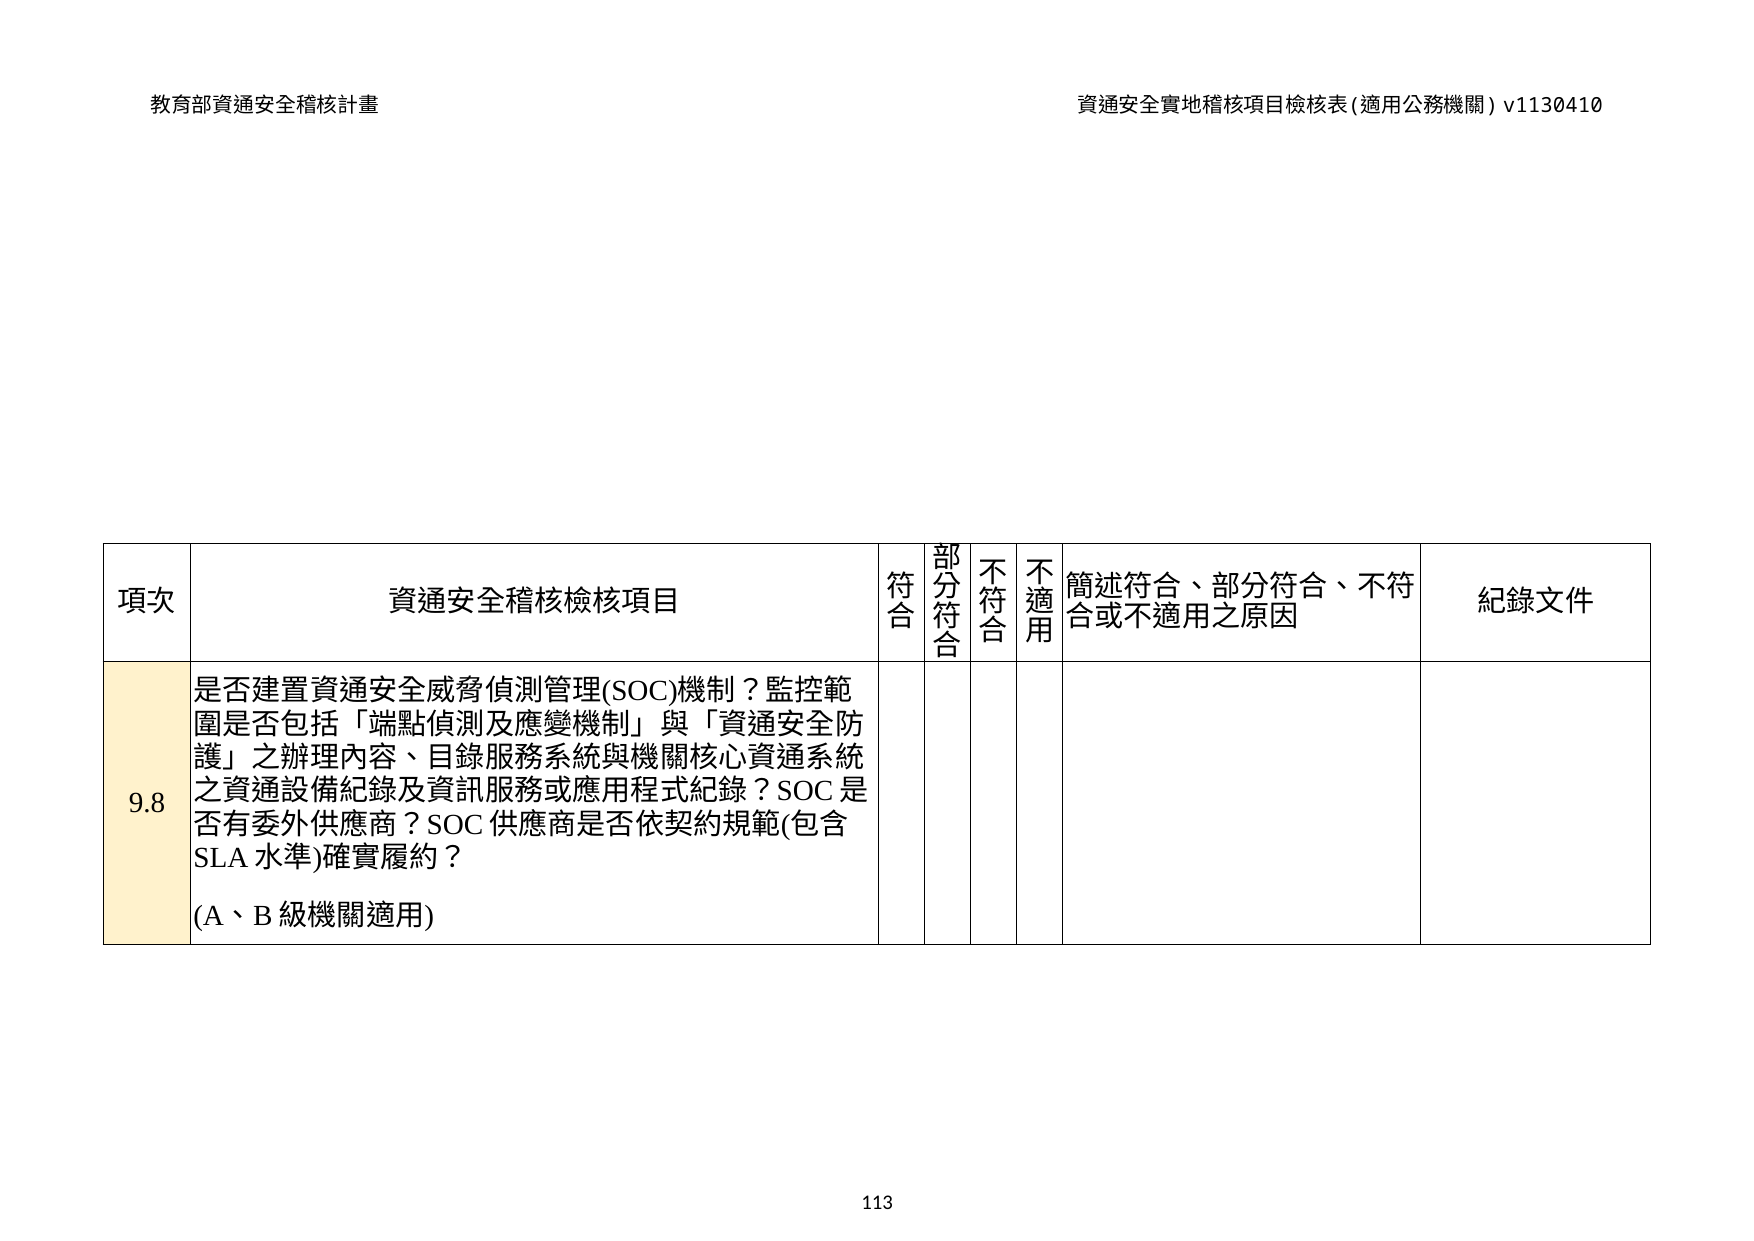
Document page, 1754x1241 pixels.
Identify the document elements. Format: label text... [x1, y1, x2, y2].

table_header 簡述符合、部分符合、不符合或不適用之原因 [1063, 544, 1420, 661]
table_header 紀錄文件 [1421, 544, 1650, 661]
table_cell 9.8 [104, 662, 190, 944]
table_header 部分符合 [925, 544, 970, 661]
table_cell 是否建置資通安全威脅偵測管理(SOC)機制？監控範圍是否包括「端點偵測及應變機制」與「資通安全防護」之辦理內容、目錄服務系統與機關核心資通系統之資通設備紀錄及資訊服務或應用程式紀錄？SOC是否有委外供應商？SOC供應商是否依契約規範(包含SLA水準)確實履約？ (A、B級機關適用) [191, 662, 878, 944]
table_header 符合 [879, 544, 924, 661]
table_cell [1063, 662, 1420, 944]
table_cell [1421, 662, 1650, 944]
table_header 項次 [104, 544, 190, 661]
table_cell [1017, 662, 1062, 944]
table_header 不符合 [971, 544, 1016, 661]
table_header 資通安全稽核檢核項目 [191, 544, 878, 661]
table_cell [925, 662, 970, 944]
table_cell [879, 662, 924, 944]
table_cell [971, 662, 1016, 944]
table_header 不適用 [1017, 544, 1062, 661]
